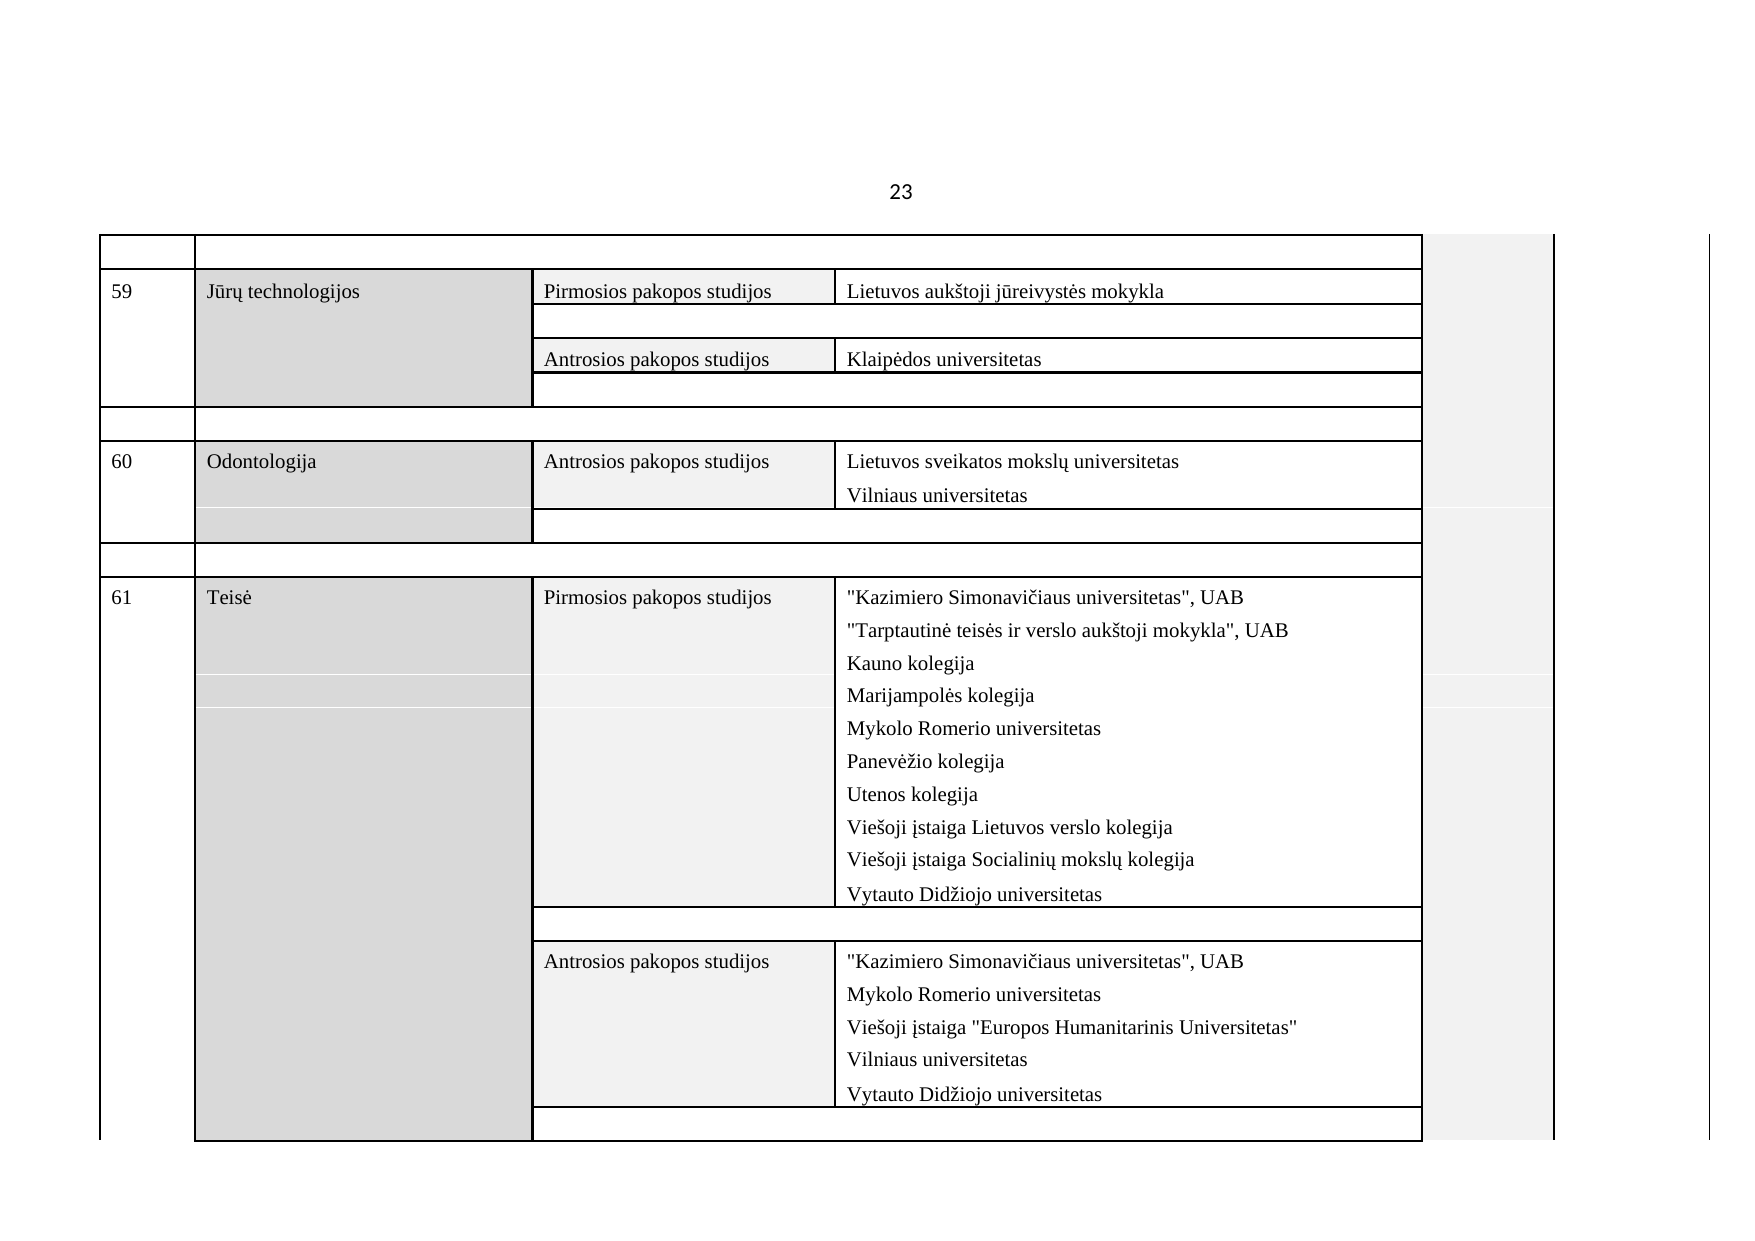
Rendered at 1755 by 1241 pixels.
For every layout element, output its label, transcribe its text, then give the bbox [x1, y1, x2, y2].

table_cell [1555, 773, 1709, 806]
table_cell [196, 642, 531, 674]
table_cell [1555, 973, 1709, 1006]
table_cell [101, 773, 194, 806]
table_cell [1423, 1006, 1553, 1039]
table_cell [1555, 642, 1709, 674]
table_cell Antrosios pakopos studijos [534, 339, 834, 371]
table_cell [101, 1071, 194, 1106]
table_cell "Kazimiero Simonavičiaus universitetas", UAB [836, 942, 1421, 973]
table_cell [1423, 406, 1553, 440]
table_cell Antrosios pakopos studijos Suma [534, 510, 1421, 542]
table_cell [835, 236, 1421, 268]
table_cell [1555, 268, 1709, 303]
table_cell [101, 871, 194, 906]
table_cell [1423, 1106, 1553, 1140]
table_cell [101, 642, 194, 674]
table_cell [196, 708, 531, 740]
table_cell [1555, 839, 1709, 871]
table_cell [101, 371, 194, 406]
table_cell Pirmosios pakopos studijos [534, 578, 834, 609]
table_cell [196, 1039, 531, 1071]
table_cell [1423, 508, 1553, 542]
table_cell 59 [101, 270, 194, 303]
table_cell Antrosios pakopos studijos Suma [534, 374, 1421, 406]
table_cell Mykolo Romerio universitetas [836, 708, 1421, 740]
table_cell [1555, 708, 1709, 740]
table_cell Antrosios pakopos studijos [534, 942, 834, 973]
table_cell [533, 544, 835, 576]
table_cell [1555, 1006, 1709, 1039]
table_cell [1555, 609, 1709, 642]
table_cell [196, 609, 531, 642]
table_cell Lietuvos sveikatos mokslų universitetas [836, 442, 1421, 473]
table_cell [1555, 906, 1709, 940]
table_cell [1555, 234, 1709, 268]
table_cell [101, 473, 194, 507]
table_cell [196, 303, 531, 337]
table_cell Vytauto Didžiojo universitetas [836, 1071, 1421, 1106]
table_cell Klaipėdos universitetas [836, 339, 1421, 371]
table_cell [534, 871, 834, 906]
table_cell [196, 871, 531, 906]
table_cell [533, 236, 835, 268]
table_cell [1423, 268, 1553, 303]
table_cell [1423, 303, 1553, 337]
table_cell [534, 806, 834, 839]
table_cell [1555, 473, 1709, 507]
table_cell [1423, 234, 1553, 268]
table_cell [1423, 871, 1553, 906]
table_cell [1555, 1106, 1709, 1140]
table_cell Panevėžio kolegija [836, 740, 1421, 773]
table_cell [196, 940, 531, 973]
table_cell [1423, 642, 1553, 674]
table_cell [835, 408, 1421, 440]
table_cell [1555, 740, 1709, 773]
table_cell [1555, 1039, 1709, 1071]
table_cell Antrosios pakopos studijos [534, 442, 834, 473]
table_cell [101, 1106, 194, 1140]
table_cell [101, 740, 194, 773]
table_cell Pirmosios pakopos studijos Suma [534, 908, 1421, 940]
table_cell [1555, 871, 1709, 906]
table_cell [534, 609, 834, 642]
table_cell Vytauto Didžiojo universitetas [836, 871, 1421, 906]
table_cell [101, 906, 194, 940]
table_cell [1555, 542, 1709, 576]
table_cell [835, 544, 1421, 576]
table_cell [534, 642, 834, 674]
table_cell [534, 773, 834, 806]
table_cell [101, 544, 194, 576]
table_cell Kauno kolegija [836, 642, 1421, 674]
table_cell [1555, 806, 1709, 839]
table_cell [101, 1006, 194, 1039]
table_cell Teisė [196, 578, 531, 609]
table_cell [101, 973, 194, 1006]
table_cell [1423, 1071, 1553, 1106]
table_cell [101, 675, 194, 707]
table_cell [534, 675, 834, 707]
table_cell [534, 473, 834, 507]
table_cell [196, 1106, 531, 1140]
table_cell [1423, 806, 1553, 839]
table_cell [101, 1039, 194, 1071]
table_cell [1423, 440, 1553, 473]
table_cell [1555, 1071, 1709, 1106]
table_cell [1555, 940, 1709, 973]
table_cell Mykolo Romerio universitetas [836, 973, 1421, 1006]
table_cell [196, 1006, 531, 1039]
table_cell [101, 508, 194, 542]
table_cell Viešoji įstaiga Lietuvos verslo kolegija [836, 806, 1421, 839]
table_cell [1555, 303, 1709, 337]
table_cell [1555, 675, 1709, 707]
table_cell Jūrų inžinerija Suma [196, 236, 532, 268]
table_cell [1555, 406, 1709, 440]
table_cell [196, 740, 531, 773]
table_cell Pirmosios pakopos studijos [534, 270, 834, 303]
table_cell Lietuvos aukštoji jūreivystės mokykla [836, 270, 1421, 303]
table_cell [1423, 1039, 1553, 1071]
table_cell [534, 708, 834, 740]
table_cell [196, 675, 531, 707]
table_cell [101, 806, 194, 839]
table_cell [101, 940, 194, 973]
table_cell [1423, 839, 1553, 871]
table_cell [1423, 576, 1553, 609]
table_cell [101, 708, 194, 740]
table_cell [534, 973, 834, 1006]
table_cell Viešoji įstaiga Socialinių mokslų kolegija [836, 839, 1421, 871]
table_cell [1423, 675, 1553, 707]
table_cell Vilniaus universitetas [836, 473, 1421, 507]
table_cell [1423, 773, 1553, 806]
table_cell [1555, 440, 1709, 473]
table_cell [101, 408, 194, 440]
table_cell [534, 1071, 834, 1106]
table_cell Odontologija [196, 442, 531, 473]
table_cell [101, 236, 194, 268]
table_cell [1423, 473, 1553, 507]
table_cell Viešoji įstaiga "Europos Humanitarinis Universitetas" [836, 1006, 1421, 1039]
table_cell [1555, 508, 1709, 542]
table_cell [196, 473, 531, 507]
table_cell Vilniaus universitetas [836, 1039, 1421, 1071]
table_cell [1423, 973, 1553, 1006]
table_cell [1423, 740, 1553, 773]
table_cell [101, 303, 194, 337]
table_cell [1555, 371, 1709, 406]
table_cell Odontologija Suma [196, 544, 532, 576]
table_cell [196, 371, 531, 406]
table_cell 60 [101, 442, 194, 473]
table_cell [101, 337, 194, 371]
table_cell [1423, 337, 1553, 371]
table_cell [534, 1006, 834, 1039]
table_cell [1423, 940, 1553, 973]
table_cell [1423, 542, 1553, 576]
table_cell Jūrų technologijos Suma [196, 408, 835, 440]
table_cell [1423, 708, 1553, 740]
table_cell [534, 1039, 834, 1071]
table_cell [101, 839, 194, 871]
table_cell [196, 773, 531, 806]
table_cell [1423, 906, 1553, 940]
table_cell [534, 839, 834, 871]
table_cell [196, 906, 531, 940]
table_cell [534, 740, 834, 773]
table_cell [196, 839, 531, 871]
table_cell [196, 973, 531, 1006]
table_cell "Kazimiero Simonavičiaus universitetas", UAB [836, 578, 1421, 609]
table_cell Antrosios pakopos studijos Suma [534, 1108, 1421, 1140]
table_cell [196, 1071, 531, 1106]
table_cell [1555, 337, 1709, 371]
table_cell [1423, 371, 1553, 406]
table_cell "Tarptautinė teisės ir verslo aukštoji mokykla", UAB [836, 609, 1421, 642]
table_cell Marijampolės kolegija [836, 675, 1421, 707]
table_cell [196, 337, 531, 371]
table_cell [196, 508, 531, 542]
table_cell 61 [101, 578, 194, 609]
table_cell Jūrų technologijos [196, 270, 531, 303]
table_cell [1423, 609, 1553, 642]
table_cell [1555, 576, 1709, 609]
table_cell [196, 806, 531, 839]
table_cell Utenos kolegija [836, 773, 1421, 806]
table_cell [101, 609, 194, 642]
table_cell Pirmosios pakopos studijos Suma [534, 305, 1421, 337]
